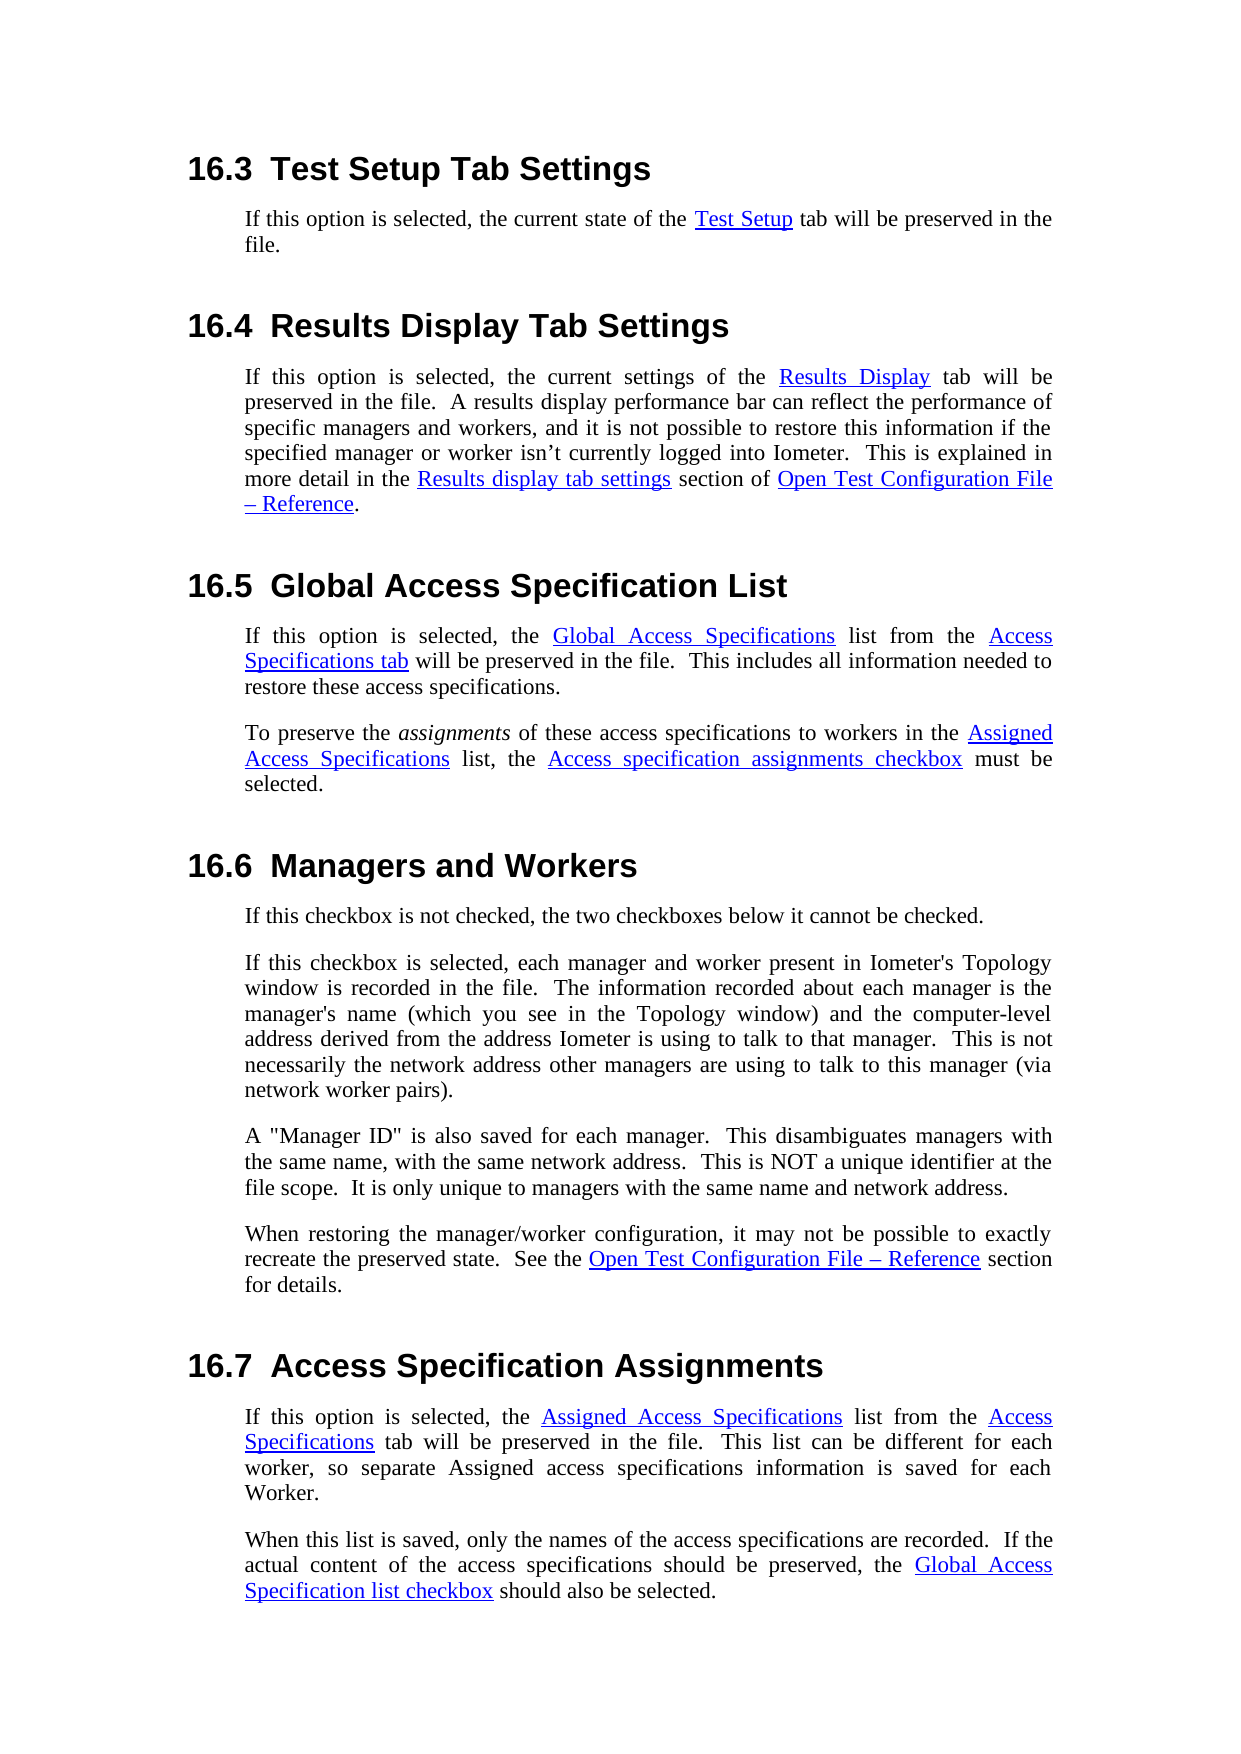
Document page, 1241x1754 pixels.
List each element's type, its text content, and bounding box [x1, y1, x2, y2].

text If this option is selected, the Assigned Access Specifications list from the Access Specifications tab will be preserved in the file. This list can be different for each worker, so separate Assigned access specifications information is saved for each Worker. [244, 1404, 1053, 1506]
text To preserve the assignments of these access specifications to workers in the Assigned Access Specifications list, the Access specification assignments checkbox must be selected. [244, 720, 1053, 797]
text If this checkbox is not checked, the two checkboxes below it cannot be checked. [244, 903, 1053, 929]
text If this option is selected, the Global Access Specifications list from the Access Specifications tab will be preserved in the file. This includes all information needed to restore these access specifications. [244, 623, 1053, 699]
subtitle 16.3 Test Setup Tab Settings [187, 150, 1053, 187]
text If this option is selected, the current state of the Test Setup tab will be preserved in the file. [244, 206, 1053, 257]
text When this list is saved, only the names of the access specifications are recorded. If the actual content of the access specifications should be preserved, the Global Access Specification list checkbox should also be selected. [244, 1527, 1053, 1603]
subtitle 16.5 Global Access Specification List [187, 567, 1053, 604]
text If this option is selected, the current settings of the Results Display tab will be preserved in the file. A results display performance bar can reflect the performance of specific managers and workers, and it is not possible to restore this information if the specified manager or worker isn’t currently logged into Iometer. This is explained in more detail in the Results display tab settings section of Open Test Configuration File – Reference. [244, 363, 1053, 517]
text If this checkbox is selected, each manager and worker present in Iometer's Topology window is recorded in the file. The information recorded about each manager is the manager's name (which you see in the Topology window) and the computer-level address derived from the address Iometer is using to talk to that manager. This is not necessarily the network address other managers are using to talk to this manager (via network worker pairs). [244, 949, 1053, 1103]
text A "Manager ID" is also saved for each manager. This disambiguates managers with the same name, with the same network address. This is NOT a unique identifier at the file scope. It is only unique to managers with the same name and network address. [244, 1123, 1053, 1200]
subtitle 16.6 Managers and Workers [187, 847, 1053, 884]
text When restoring the manager/worker configuration, it may not be possible to exactly recreate the preserved state. See the Open Test Configuration File – Reference section for details. [244, 1221, 1053, 1297]
subtitle 16.7 Access Specification Assignments [187, 1347, 1053, 1385]
subtitle 16.4 Results Display Tab Settings [187, 307, 1053, 345]
